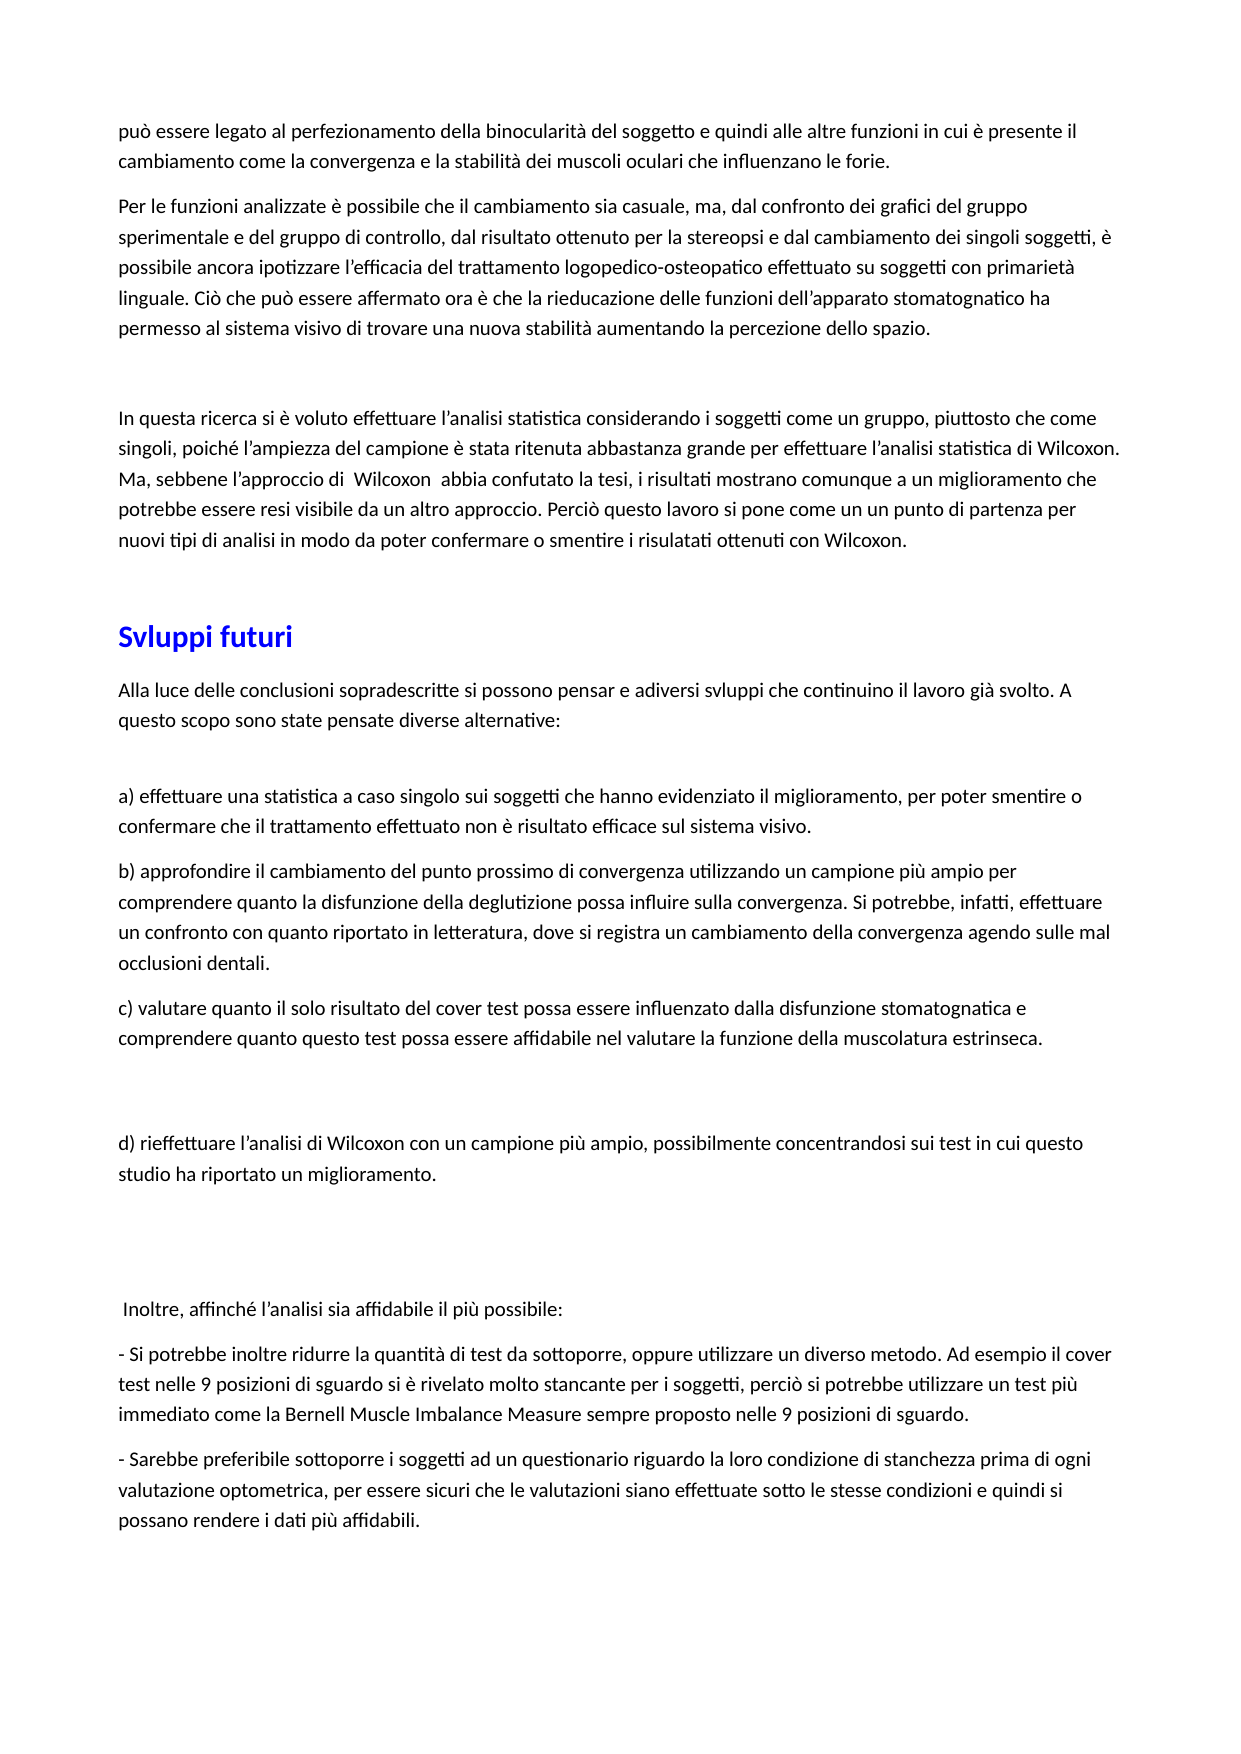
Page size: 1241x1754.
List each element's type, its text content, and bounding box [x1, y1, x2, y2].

text Inoltre, affinché l’analisi sia affidabile il più possibile: [118, 1296, 1122, 1321]
text a) effettuare una statistica a caso singolo sui soggetti che hanno evidenziato il miglioramento, per poter smentire o confermare che il trattamento effettuato non è risultato efficace sul sistema visivo. [118, 783, 1122, 839]
text può essere legato al perfezionamento della binocularità del soggetto e quindi alle altre funzioni in cui è presente il cambiamento come la convergenza e la stabilità dei muscoli oculari che influenzano le forie. [118, 118, 1122, 174]
text b) approfondire il cambiamento del punto prossimo di convergenza utilizzando un campione più ampio per comprendere quanto la disfunzione della deglutizione possa influire sulla convergenza. Si potrebbe, infatti, effettuare un confronto con quanto riportato in letteratura, dove si registra un cambiamento della convergenza agendo sulle mal occlusioni dentali. [118, 858, 1122, 975]
text In questa ricerca si è voluto effettuare l’analisi statistica considerando i soggetti come un gruppo, piuttosto che come singoli, poiché l’ampiezza del campione è stata ritenuta abbastanza grande per effettuare l’analisi statistica di Wilcoxon. Ma, sebbene l’approccio di Wilcoxon abbia confutato la tesi, i risultati mostrano comunque a un miglioramento che potrebbe essere resi visibile da un altro approccio. Perciò questo lavoro si pone come un un punto di partenza per nuovi tipi di analisi in modo da poter confermare o smentire i risulatati ottenuti con Wilcoxon. [118, 405, 1122, 552]
text d) rieffettuare l’analisi di Wilcoxon con un campione più ampio, possibilmente concentrandosi sui test in cui questo studio ha riportato un miglioramento. [118, 1130, 1122, 1186]
text Svluppi futuri [118, 617, 1122, 655]
text - Si potrebbe inoltre ridurre la quantità di test da sottoporre, oppure utilizzare un diverso metodo. Ad esempio il cover test nelle 9 posizioni di sguardo si è rivelato molto stancante per i soggetti, perciò si potrebbe utilizzare un test più immediato come la Bernell Muscle Imbalance Measure sempre proposto nelle 9 posizioni di sguardo. [118, 1341, 1122, 1427]
text Alla luce delle conclusioni sopradescritte si possono pensar e adiversi svluppi che continuino il lavoro già svolto. A questo scopo sono state pensate diverse alternative: [118, 677, 1122, 763]
text c) valutare quanto il solo risultato del cover test possa essere influenzato dalla disfunzione stomatognatica e comprendere quanto questo test possa essere affidabile nel valutare la funzione della muscolatura estrinseca. [118, 995, 1122, 1051]
text Per le funzioni analizzate è possibile che il cambiamento sia casuale, ma, dal confronto dei grafici del gruppo sperimentale e del gruppo di controllo, dal risultato ottenuto per la stereopsi e dal cambiamento dei singoli soggetti, è possibile ancora ipotizzare l’efficacia del trattamento logopedico-osteopatico effettuato su soggetti con primarietà linguale. Ciò che può essere affermato ora è che la rieducazione delle funzioni dell’apparato stomatognatico ha permesso al sistema visivo di trovare una nuova stabilità aumentando la percezione dello spazio. [118, 193, 1122, 341]
text - Sarebbe preferibile sottoporre i soggetti ad un questionario riguardo la loro condizione di stanchezza prima di ogni valutazione optometrica, per essere sicuri che le valutazioni siano effettuate sotto le stesse condizioni e quindi si possano rendere i dati più affidabili. [118, 1447, 1122, 1533]
